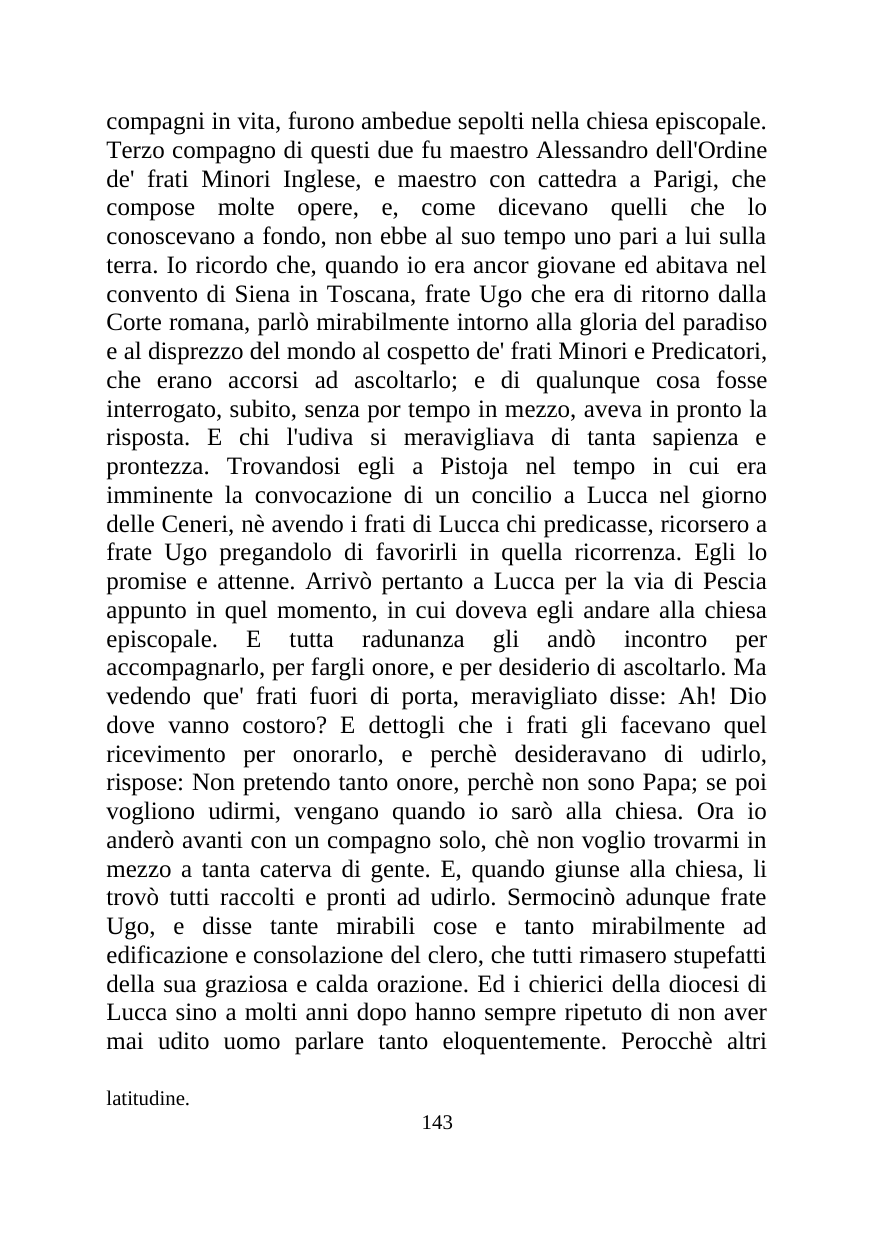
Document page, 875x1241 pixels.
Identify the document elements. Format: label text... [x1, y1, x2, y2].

text compagni in vita, furono ambedue sepolti nella chiesa episcopale. Terzo compagno di questi due fu maestro Alessandro dell'Ordine de' frati Minori Inglese, e maestro con cattedra a Parigi, che compose molte opere, e, come dicevano quelli che lo conoscevano a fondo, non ebbe al suo tempo uno pari a lui sulla terra. Io ricordo che, quando io era ancor giovane ed abitava nel convento di Siena in Toscana, frate Ugo che era di ritorno dalla Corte romana, parlò mirabilmente intorno alla gloria del paradiso e al disprezzo del mondo al cospetto de' frati Minori e Predicatori, che erano accorsi ad ascoltarlo; e di qualunque cosa fosse interrogato, subito, senza por tempo in mezzo, aveva in pronto la risposta. E chi l'udiva si meravigliava di tanta sapienza e prontezza. Trovandosi egli a Pistoja nel tempo in cui era imminente la convocazione di un concilio a Lucca nel giorno delle Ceneri, nè avendo i frati di Lucca chi predicasse, ricorsero a frate Ugo pregandolo di favorirli in quella ricorrenza. Egli lo promise e attenne. Arrivò pertanto a Lucca per la via di Pescia appunto in quel momento, in cui doveva egli andare alla chiesa episcopale. E tutta radunanza gli andò incontro per accompagnarlo, per fargli onore, e per desiderio di ascoltarlo. Ma vedendo que' frati fuori di porta, meravigliato disse: Ah! Dio dove vanno costoro? E dettogli che i frati gli facevano quel ricevimento per onorarlo, e perchè desideravano di udirlo, rispose: Non pretendo tanto onore, perchè non sono Papa; se poi vogliono udirmi, vengano quando io sarò alla chiesa. Ora io anderò avanti con un compagno solo, chè non voglio trovarmi in mezzo a tanta caterva di gente. E, quando giunse alla chiesa, li trovò tutti raccolti e pronti ad udirlo. Sermocinò adunque frate Ugo, e disse tante mirabili cose e tanto mirabilmente ad edificazione e consolazione del clero, che tutti rimasero stupefatti della sua graziosa e calda orazione. Ed i chierici della diocesi di Lucca sino a molti anni dopo hanno sempre ripetuto di non aver mai udito uomo parlare tanto eloquentemente. Perocchè altri [106, 106, 768, 1055]
text latitudine. [106, 1086, 768, 1110]
